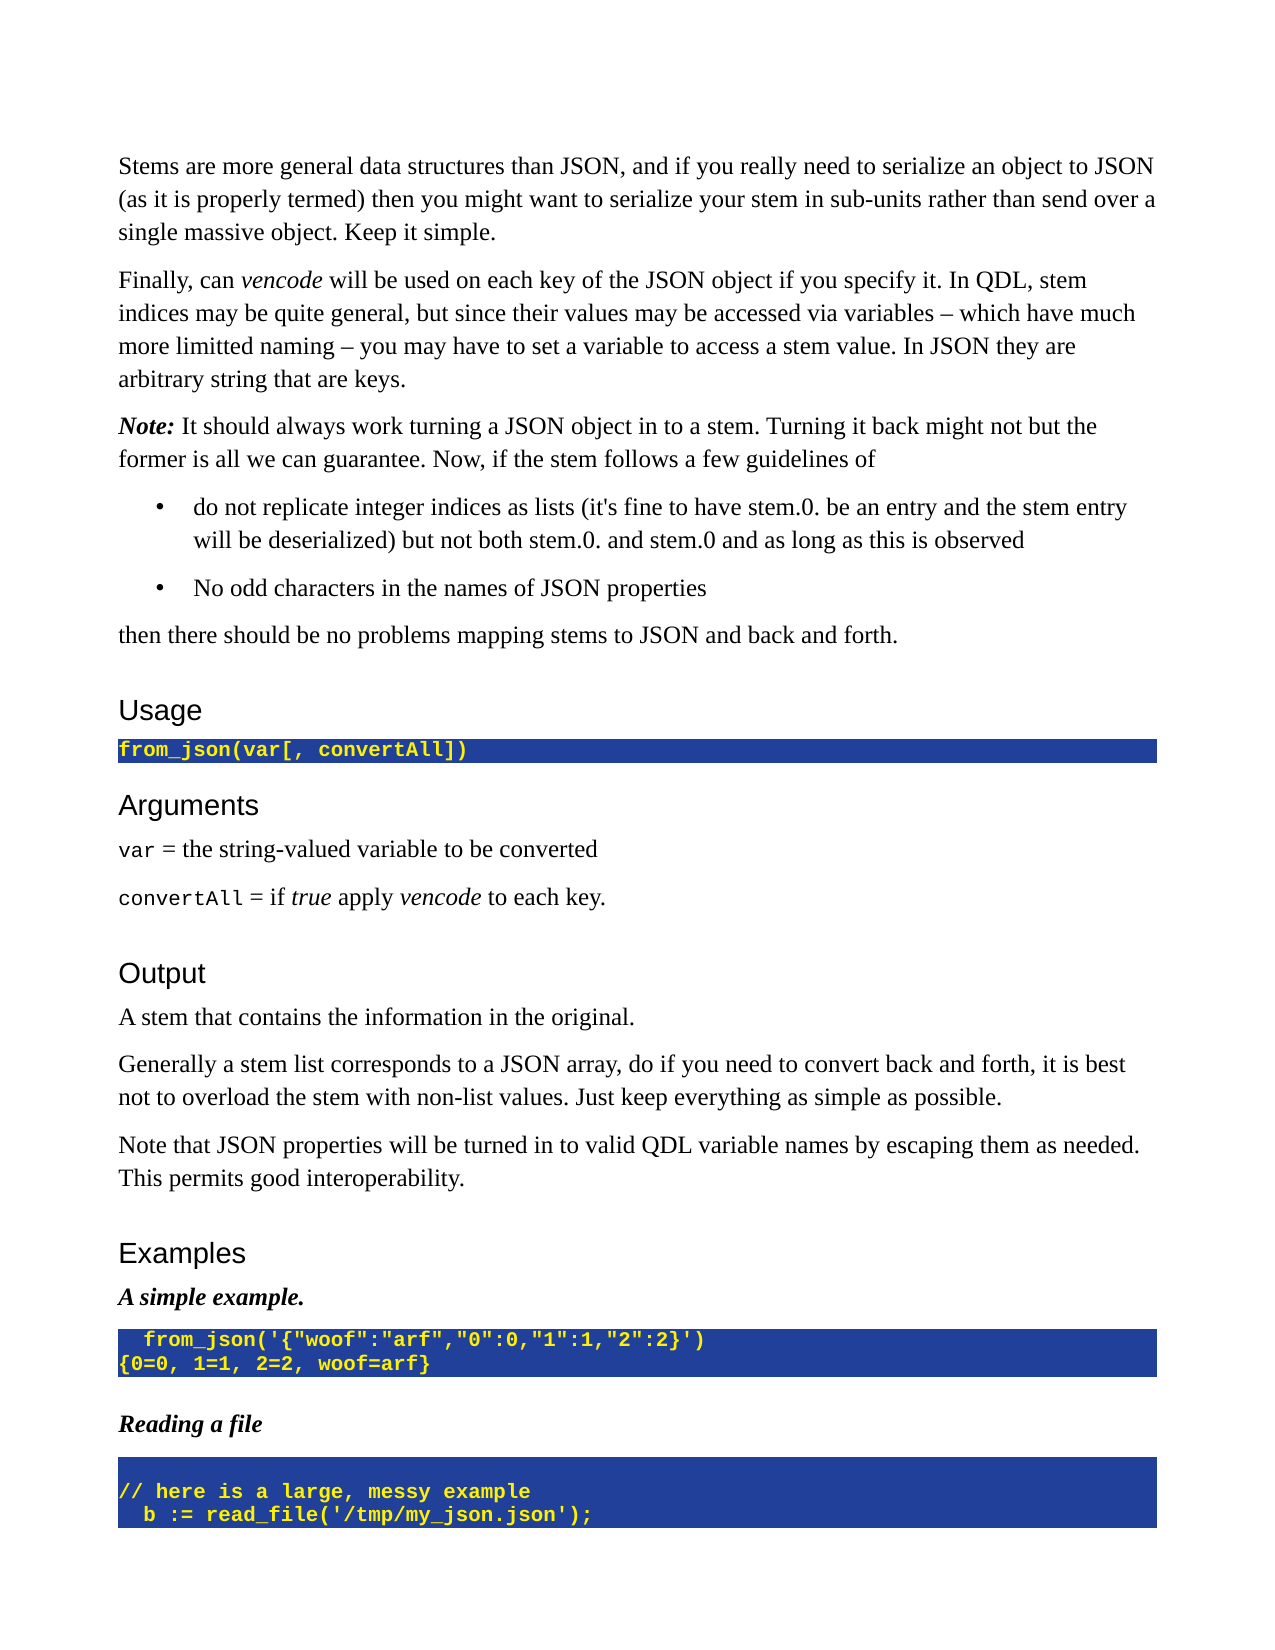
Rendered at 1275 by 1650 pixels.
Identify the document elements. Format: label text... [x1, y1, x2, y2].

text Note: It should always work turning a JSON object in to a stem. Turning it back might not but the former is all we can guarantee. Now, if the stem follows a few guidelines of [118, 411, 1157, 473]
text then there should be no problems mapping stems to JSON and back and forth. [118, 620, 1157, 649]
list do not replicate integer indices as lists (it's fine to have stem.0. be an entry and the stem entry will be deserialized) but not both stem.0. and stem.0 and as long as this is observed [156, 492, 1157, 554]
text // here is a large, messy example [118, 1481, 1157, 1504]
subtitle Usage [118, 693, 1157, 726]
text A simple example. [118, 1282, 1157, 1310]
text from_json('{"woof":"arf","0":0,"1":1,"2":2}') [118, 1329, 1157, 1353]
subtitle Output [118, 956, 1157, 989]
text Stems are more general data structures than JSON, and if you really need to serialize an object to JSON (as it is properly termed) then you might want to serialize your stem in sub-units rather than send over a single massive object. Keep it simple. [118, 118, 1157, 246]
text Finally, can vencode will be used on each key of the JSON object if you specify it. In QDL, stem indices may be quite general, but since their values may be accessed via variables – which have much more limitted naming – you may have to set a variable to access a stem value. In JSON they are arbitrary string that are keys. [118, 265, 1157, 393]
subtitle Arguments [118, 788, 1157, 821]
text {0=0, 1=1, 2=2, woof=arf} [118, 1353, 1157, 1377]
list No odd characters in the names of JSON properties [156, 573, 1157, 601]
text Reading a file [118, 1377, 1157, 1438]
text var = the string-valued variable to be converted [118, 834, 1157, 863]
text convertAll = if true apply vencode to each key. [118, 882, 1157, 912]
subtitle Examples [118, 1236, 1157, 1269]
text Generally a stem list corresponds to a JSON array, do if you need to convert back and forth, it is best not to overload the stem with non-list values. Just keep everything as simple as possible. [118, 1049, 1157, 1111]
text b := read_file('/tmp/my_json.json'); [118, 1504, 1157, 1528]
text Note that JSON properties will be turned in to valid QDL variable names by escaping them as needed. This permits good interoperability. [118, 1130, 1157, 1192]
text from_json(var[, convertAll]) [118, 739, 1157, 763]
text A stem that contains the information in the original. [118, 1002, 1157, 1031]
